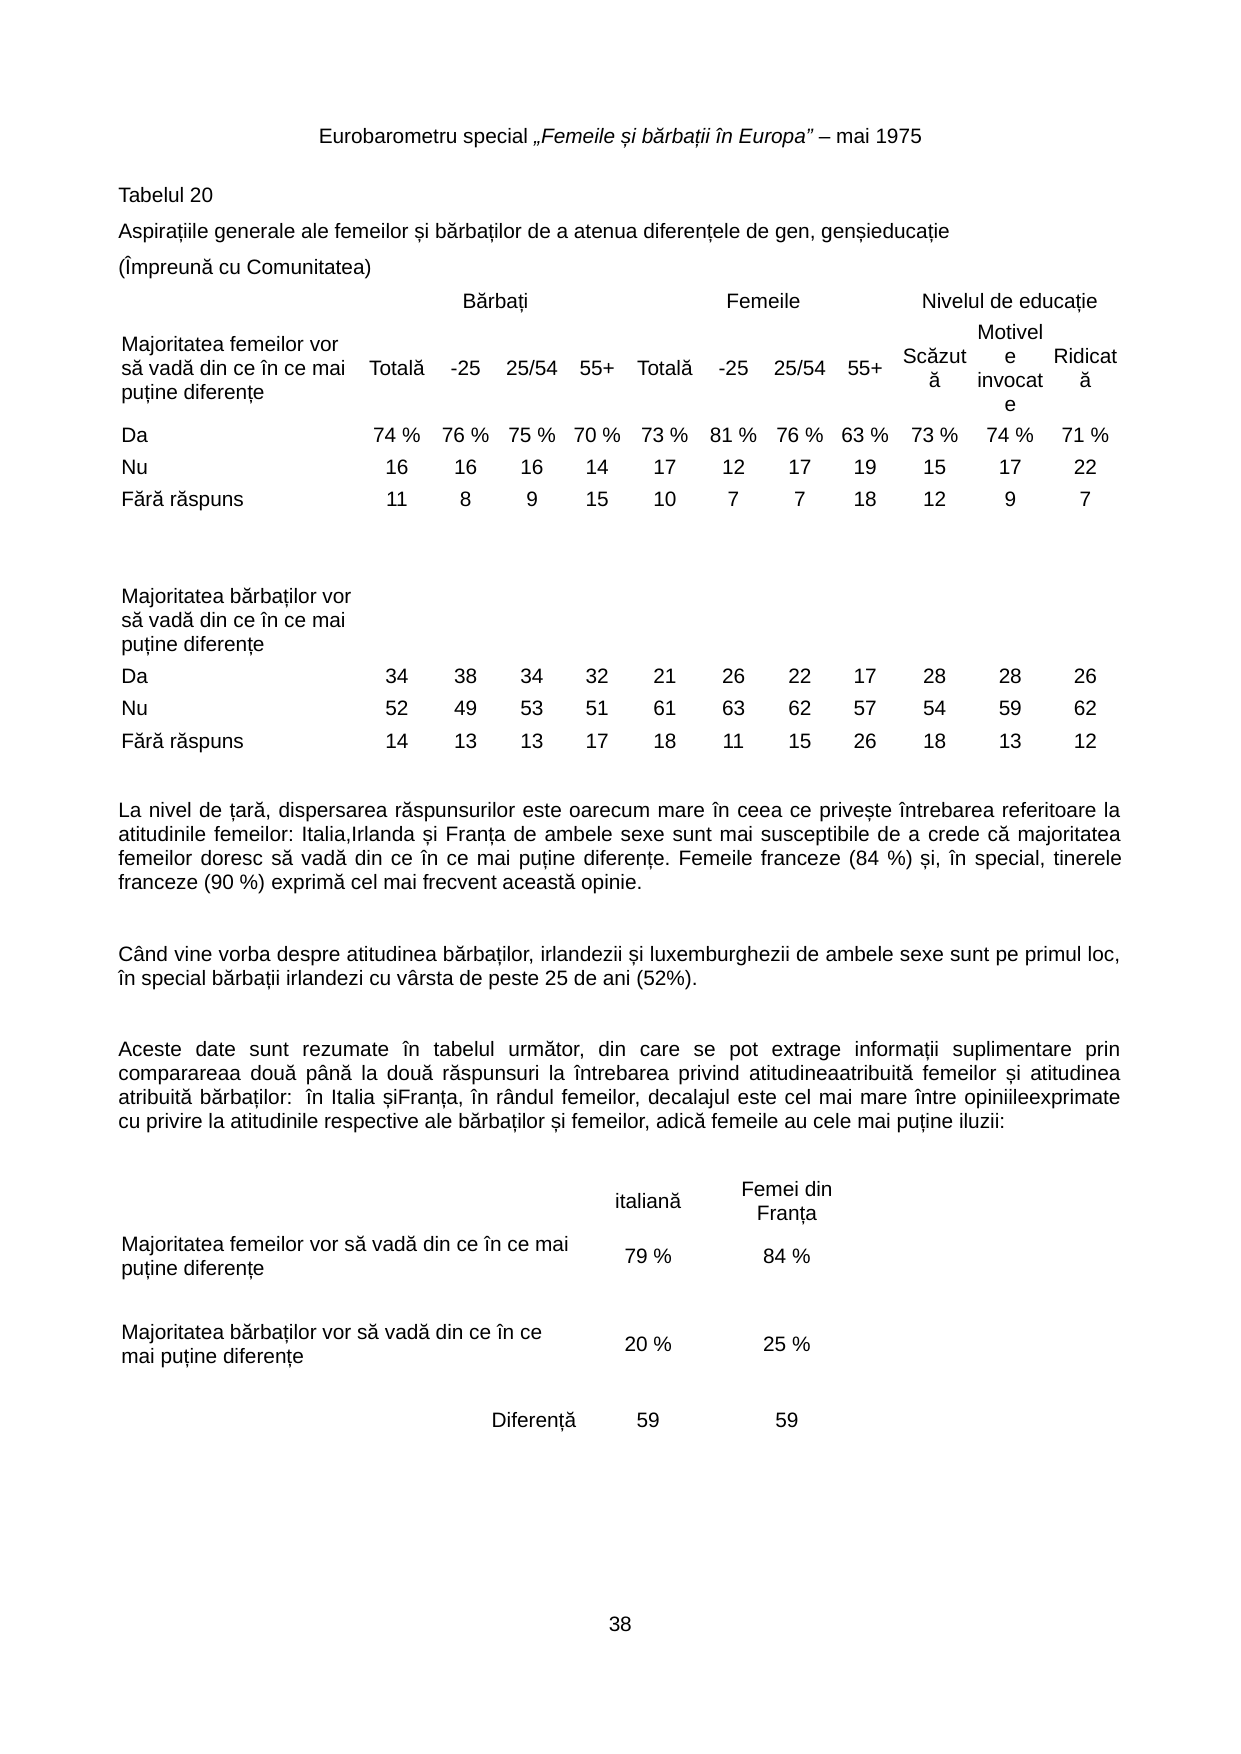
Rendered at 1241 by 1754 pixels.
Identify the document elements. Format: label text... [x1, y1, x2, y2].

table_cell [767, 516, 833, 548]
table_cell 15 [565, 483, 629, 516]
table_cell 12 [897, 483, 972, 516]
text Când vine vorba despre atitudinea bărbaților, irlandezii și luxemburghezii de ambele sexe sunt pe primul loc, în special bărbații irlandezi cu vârsta de peste 25 de ani (52%). [118, 941, 1122, 989]
table_cell [361, 548, 432, 580]
table_cell 62 [767, 692, 833, 724]
table_cell [118, 516, 361, 548]
table_cell 12 [700, 451, 767, 483]
table_cell 21 [629, 660, 700, 692]
table_cell [118, 1284, 579, 1316]
table_cell 81 % [700, 418, 767, 451]
table_cell -25 [432, 317, 499, 418]
table_header Bărbați [361, 284, 629, 317]
table_cell 62 [1048, 692, 1122, 724]
table_cell 63 [700, 692, 767, 724]
table_cell 17 [565, 724, 629, 757]
table_cell 20 % [579, 1316, 717, 1372]
table_cell 13 [432, 724, 499, 757]
table_cell 7 [1048, 483, 1122, 516]
text La nivel de țară, dispersarea răspunsurilor este oarecum mare în ceea ce privește întrebarea referitoare la atitudinile femeilor: Italia,Irlanda și Franța de ambele sexe sunt mai susceptibile de a crede că majoritatea femeilor doresc să vadă din ce în ce mai puține diferențe. Femeile franceze (84 %) și, în special, tinerele franceze (90 %) exprimă cel mai frecvent această opinie. [118, 798, 1122, 894]
table_cell [499, 516, 565, 548]
table_header [118, 284, 361, 317]
text Aspirațiile generale ale femeilor și bărbaților de a atenua diferențele de gen, genșieducație [118, 219, 1122, 243]
table_cell [717, 1372, 856, 1404]
table_cell Majoritatea femeilor vor să vadă din ce în ce mai puține diferențe [118, 317, 361, 418]
table_cell 7 [700, 483, 767, 516]
text Aceste date sunt rezumate în tabelul următor, din care se pot extrage informații suplimentare prin comparareaa două până la două răspunsuri la întrebarea privind atitudineaatribuită femeilor și atitudinea atribuită bărbaților: în Italia șiFranța, în rândul femeilor, decalajul este cel mai mare între opiniileexprimate cu privire la atitudinile respective ale bărbaților și femeilor, adică femeile au cele mai puține iluzii: [118, 1037, 1122, 1132]
table_cell Motivele invocate [972, 317, 1048, 418]
table_cell 57 [833, 692, 897, 724]
table_cell 8 [432, 483, 499, 516]
table_cell 22 [1048, 451, 1122, 483]
table_cell [579, 1372, 717, 1404]
table_cell [565, 580, 629, 659]
text Tabelul 20 [118, 183, 1122, 207]
table_cell [700, 548, 767, 580]
table_cell [1048, 548, 1122, 580]
table_cell 11 [700, 724, 767, 757]
table_cell 25/54 [499, 317, 565, 418]
table_cell [833, 548, 897, 580]
table_cell 71 % [1048, 418, 1122, 451]
table_cell -25 [700, 317, 767, 418]
table_cell Scăzută [897, 317, 972, 418]
table_cell [432, 548, 499, 580]
table_cell [432, 580, 499, 659]
table_cell 59 [717, 1404, 856, 1436]
table_cell [972, 580, 1048, 659]
table_cell [700, 580, 767, 659]
table_cell 55+ [565, 317, 629, 418]
table_cell 73 % [629, 418, 700, 451]
table_cell 63 % [833, 418, 897, 451]
table_cell 34 [499, 660, 565, 692]
table_cell 28 [972, 660, 1048, 692]
table_cell 75 % [499, 418, 565, 451]
table_header [118, 1174, 579, 1228]
table_cell [833, 580, 897, 659]
table_cell [700, 516, 767, 548]
table_cell 59 [579, 1404, 717, 1436]
table_cell 53 [499, 692, 565, 724]
table_cell [118, 548, 361, 580]
table_cell [1048, 580, 1122, 659]
table_cell Diferență [118, 1404, 579, 1436]
table_cell 73 % [897, 418, 972, 451]
table_cell 15 [767, 724, 833, 757]
table_cell 10 [629, 483, 700, 516]
table_cell [432, 516, 499, 548]
table_cell [629, 516, 700, 548]
table_cell 59 [972, 692, 1048, 724]
table_header Femeile [629, 284, 897, 317]
table_cell [897, 580, 972, 659]
table_cell Totală [361, 317, 432, 418]
table_cell [361, 516, 432, 548]
table_cell Fără răspuns [118, 483, 361, 516]
table_cell 55+ [833, 317, 897, 418]
table_cell [767, 548, 833, 580]
table_cell 18 [833, 483, 897, 516]
table_cell Majoritatea bărbaților vor să vadă din ce în ce mai puține diferențe [118, 1316, 579, 1372]
table_cell [499, 580, 565, 659]
table_cell 16 [432, 451, 499, 483]
table_cell 14 [361, 724, 432, 757]
table_cell 61 [629, 692, 700, 724]
table_cell 51 [565, 692, 629, 724]
table_cell Majoritatea femeilor vor să vadă din ce în ce mai puține diferențe [118, 1228, 579, 1283]
table_cell 16 [361, 451, 432, 483]
table_cell [361, 580, 432, 659]
table_cell Da [118, 660, 361, 692]
table_cell [972, 516, 1048, 548]
table_cell 76 % [767, 418, 833, 451]
table_cell 49 [432, 692, 499, 724]
table_cell [565, 516, 629, 548]
table_cell [629, 580, 700, 659]
table_cell Totală [629, 317, 700, 418]
table_cell [1048, 516, 1122, 548]
table_header Nivelul de educație [897, 284, 1122, 317]
table_cell [717, 1284, 856, 1316]
table_cell [972, 548, 1048, 580]
table_cell 14 [565, 451, 629, 483]
table_cell [897, 548, 972, 580]
table_cell 52 [361, 692, 432, 724]
table_cell 17 [833, 660, 897, 692]
table_cell 17 [629, 451, 700, 483]
table_cell Nu [118, 451, 361, 483]
table_cell Fără răspuns [118, 724, 361, 757]
table_cell 22 [767, 660, 833, 692]
table_cell 19 [833, 451, 897, 483]
table_header Femei din Franța [717, 1174, 856, 1228]
table_cell [118, 1372, 579, 1404]
table_cell 13 [499, 724, 565, 757]
table_cell Nu [118, 692, 361, 724]
table_cell [565, 548, 629, 580]
table_cell 7 [767, 483, 833, 516]
table_cell [767, 580, 833, 659]
table_cell 32 [565, 660, 629, 692]
table_cell 54 [897, 692, 972, 724]
table_cell 70 % [565, 418, 629, 451]
table_cell 12 [1048, 724, 1122, 757]
table_cell 17 [767, 451, 833, 483]
table_cell 15 [897, 451, 972, 483]
table_cell 13 [972, 724, 1048, 757]
table_cell Ridicată [1048, 317, 1122, 418]
table_cell 17 [972, 451, 1048, 483]
table_cell 26 [700, 660, 767, 692]
table_cell Da [118, 418, 361, 451]
table_cell [897, 516, 972, 548]
table_cell 76 % [432, 418, 499, 451]
table_cell 11 [361, 483, 432, 516]
table_cell 26 [833, 724, 897, 757]
table_cell 18 [629, 724, 700, 757]
table_cell 25/54 [767, 317, 833, 418]
text (Împreună cu Comunitatea) [118, 254, 1122, 278]
table_cell 28 [897, 660, 972, 692]
table_cell 9 [972, 483, 1048, 516]
table_cell 74 % [972, 418, 1048, 451]
table_cell 18 [897, 724, 972, 757]
table_cell 38 [432, 660, 499, 692]
table_cell 34 [361, 660, 432, 692]
table_cell 9 [499, 483, 565, 516]
table_cell Majoritatea bărbaților vor să vadă din ce în ce mai puține diferențe [118, 580, 361, 659]
table_header italiană [579, 1174, 717, 1228]
table_cell 25 % [717, 1316, 856, 1372]
table_cell 74 % [361, 418, 432, 451]
table_cell 16 [499, 451, 565, 483]
table_cell [629, 548, 700, 580]
table_cell [579, 1284, 717, 1316]
table_cell [833, 516, 897, 548]
table_cell 79 % [579, 1228, 717, 1283]
table_cell 84 % [717, 1228, 856, 1283]
table_cell 26 [1048, 660, 1122, 692]
table_cell [499, 548, 565, 580]
